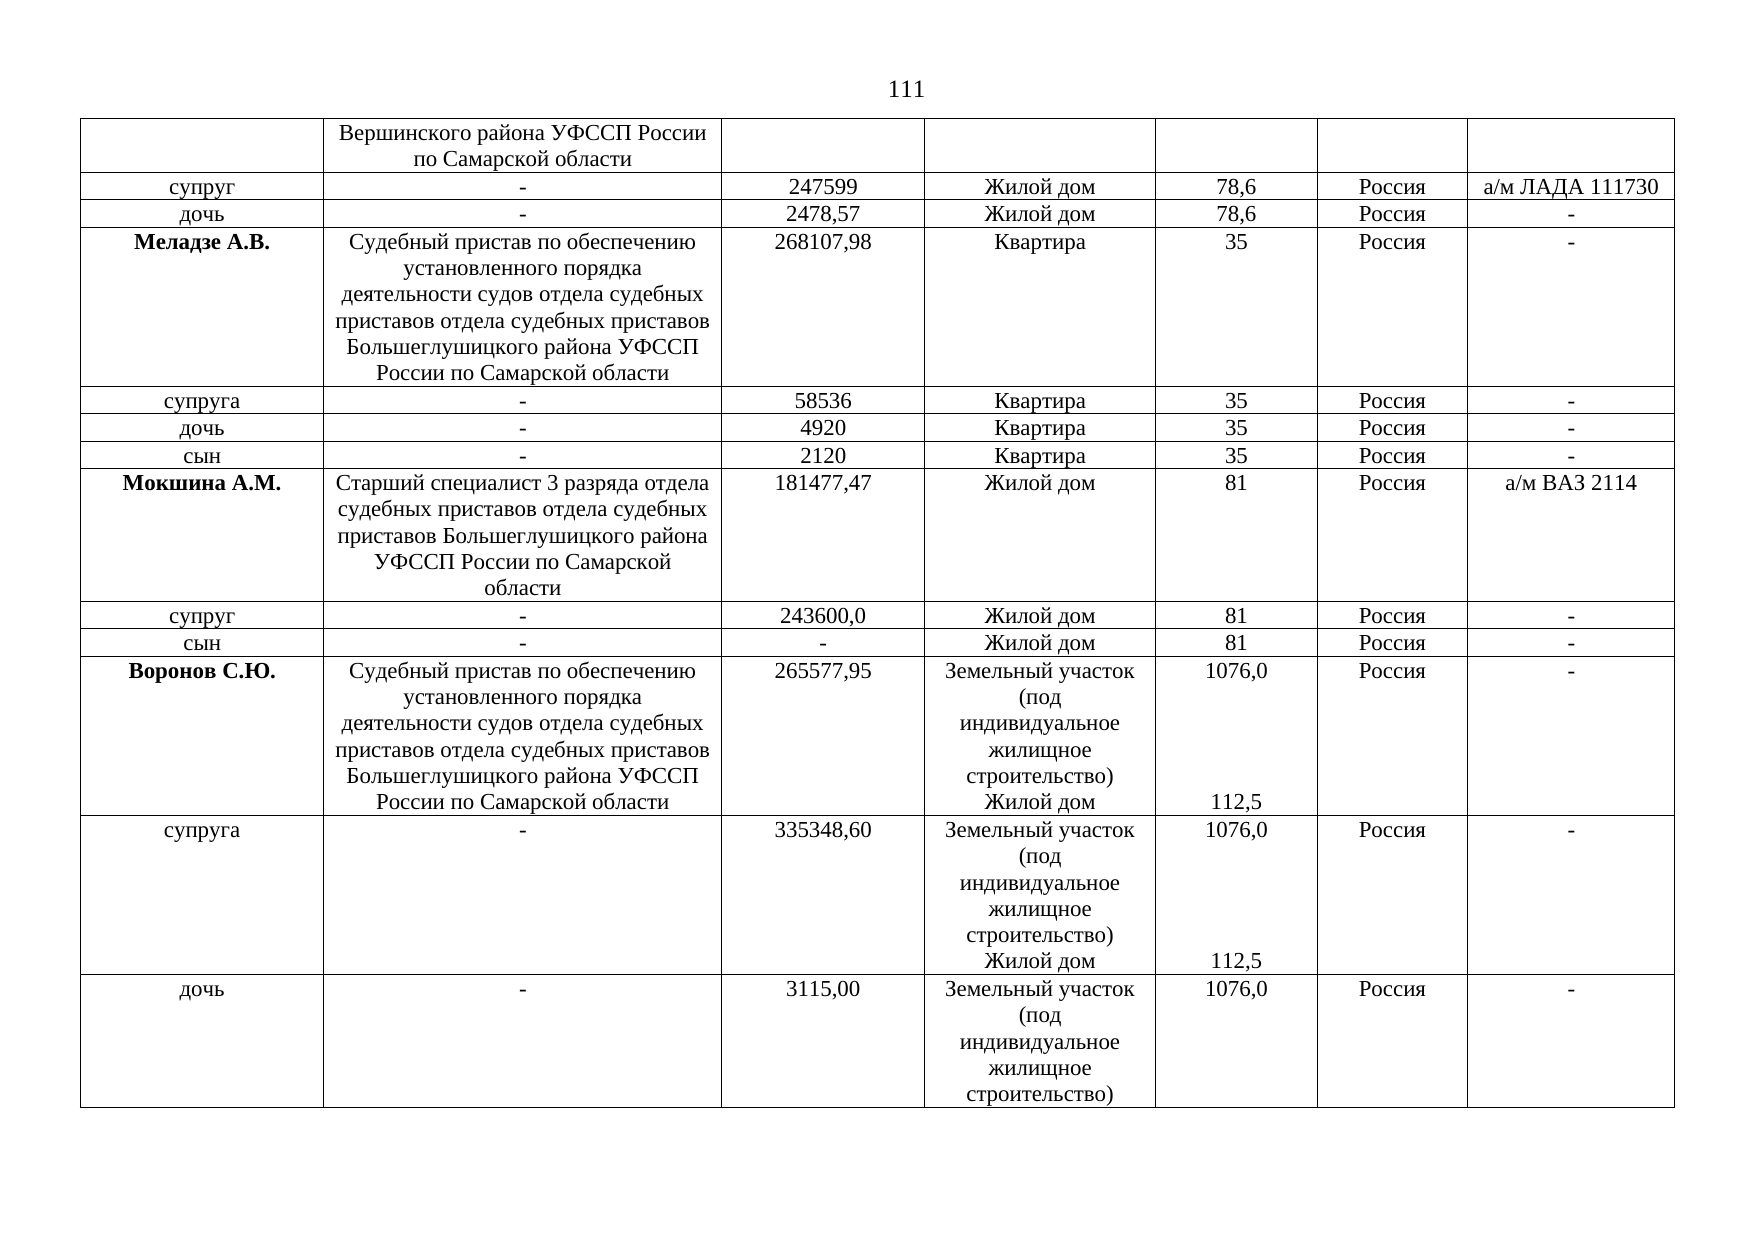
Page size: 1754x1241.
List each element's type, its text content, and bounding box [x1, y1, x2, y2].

table_cell 181477,47 [722, 469, 924, 601]
table_cell сын [81, 442, 323, 468]
table_cell - [324, 975, 721, 1107]
table_cell а/м ЛАДА 111730 [1468, 173, 1674, 199]
table_cell - [324, 200, 721, 227]
table_cell 1076,0 [1156, 975, 1317, 1107]
table_cell Квартира [925, 387, 1155, 413]
table_cell 35 [1156, 228, 1317, 386]
table_cell Россия [1318, 657, 1467, 815]
table_cell Старший специалист 3 разряда отдела судебных приставов отдела судебных приставов Большеглушицкого района УФССП России по Самарской области [324, 469, 721, 601]
table_cell а/м ВАЗ 2114 [1468, 469, 1674, 601]
table_cell - [1468, 657, 1674, 815]
table_cell - [1468, 387, 1674, 413]
table_cell дочь [81, 975, 323, 1107]
table_cell - [324, 629, 721, 656]
table_cell [1318, 119, 1467, 172]
table_cell Судебный пристав по обеспечению установленного порядка деятельности судов отдела судебных приставов отдела судебных приставов Большеглушицкого района УФССП России по Самарской области [324, 228, 721, 386]
table_cell Россия [1318, 414, 1467, 441]
table_cell - [1468, 602, 1674, 628]
table_cell - [1468, 442, 1674, 468]
table_cell Россия [1318, 200, 1467, 227]
table_cell Россия [1318, 228, 1467, 386]
table_cell Россия [1318, 816, 1467, 974]
table_cell 58536 [722, 387, 924, 413]
table_cell Россия [1318, 173, 1467, 199]
table_cell Жилой дом [925, 602, 1155, 628]
table_cell - [1468, 975, 1674, 1107]
table_cell - [324, 173, 721, 199]
table_cell 2478,57 [722, 200, 924, 227]
table_cell - [1468, 629, 1674, 656]
table_cell 81 [1156, 629, 1317, 656]
table_cell 2120 [722, 442, 924, 468]
table_cell - [722, 629, 924, 656]
table_cell Жилой дом [925, 200, 1155, 227]
table_cell 3115,00 [722, 975, 924, 1107]
table_cell 81 [1156, 469, 1317, 601]
table_cell Квартира [925, 228, 1155, 386]
table_cell Квартира [925, 414, 1155, 441]
table_cell Жилой дом [925, 469, 1155, 601]
table_cell Земельный участок (под индивидуальное жилищное строительство) Жилой дом [925, 816, 1155, 974]
table_cell 78,6 [1156, 173, 1317, 199]
table_cell Россия [1318, 629, 1467, 656]
table_cell 81 [1156, 602, 1317, 628]
table_cell - [1468, 816, 1674, 974]
table_cell дочь [81, 414, 323, 441]
table_cell Россия [1318, 442, 1467, 468]
table_cell 35 [1156, 442, 1317, 468]
table_cell [722, 119, 924, 172]
table_cell Россия [1318, 469, 1467, 601]
table_cell Воронов С.Ю. [81, 657, 323, 815]
table_cell 247599 [722, 173, 924, 199]
table_cell 35 [1156, 387, 1317, 413]
table_cell Земельный участок (под индивидуальное жилищное строительство) Жилой дом [925, 657, 1155, 815]
table_cell Квартира [925, 442, 1155, 468]
table_cell 4920 [722, 414, 924, 441]
table_cell 78,6 [1156, 200, 1317, 227]
table_cell 335348,60 [722, 816, 924, 974]
table_cell дочь [81, 200, 323, 227]
table_cell Меладзе А.В. [81, 228, 323, 386]
table_cell [925, 119, 1155, 172]
table_cell 265577,95 [722, 657, 924, 815]
table_cell Жилой дом [925, 629, 1155, 656]
table_cell Россия [1318, 387, 1467, 413]
table_cell 268107,98 [722, 228, 924, 386]
table_cell - [1468, 119, 1674, 172]
table_cell Судебный пристав по обеспечению установленного порядка деятельности судов отдела судебных приставов отдела судебных приставов Большеглушицкого района УФССП России по Самарской области [324, 657, 721, 815]
table_cell - [324, 414, 721, 441]
table_cell - [1468, 200, 1674, 227]
table_cell 243600,0 [722, 602, 924, 628]
table_cell Россия [1318, 975, 1467, 1107]
table_cell - [324, 387, 721, 413]
table_cell 35 [1156, 414, 1317, 441]
table_cell супруг [81, 602, 323, 628]
table_cell [81, 119, 323, 172]
table_cell 1076,0 112,5 [1156, 816, 1317, 974]
table_cell 1076,0 112,5 [1156, 657, 1317, 815]
table_cell [1156, 119, 1317, 172]
table_cell - [324, 442, 721, 468]
table_cell Россия [1318, 602, 1467, 628]
table_cell супруг [81, 173, 323, 199]
table_cell - [1468, 228, 1674, 386]
table_cell Жилой дом [925, 173, 1155, 199]
table_cell супруга [81, 816, 323, 974]
table_cell - [324, 816, 721, 974]
table_cell - [324, 602, 721, 628]
table_cell - [1468, 414, 1674, 441]
table_cell супруга [81, 387, 323, 413]
table_cell Земельный участок (под индивидуальное жилищное строительство) [925, 975, 1155, 1107]
table_cell сын [81, 629, 323, 656]
table_cell Мокшина А.М. [81, 469, 323, 601]
table_cell Вершинского района УФССП России по Самарской области [324, 119, 721, 172]
